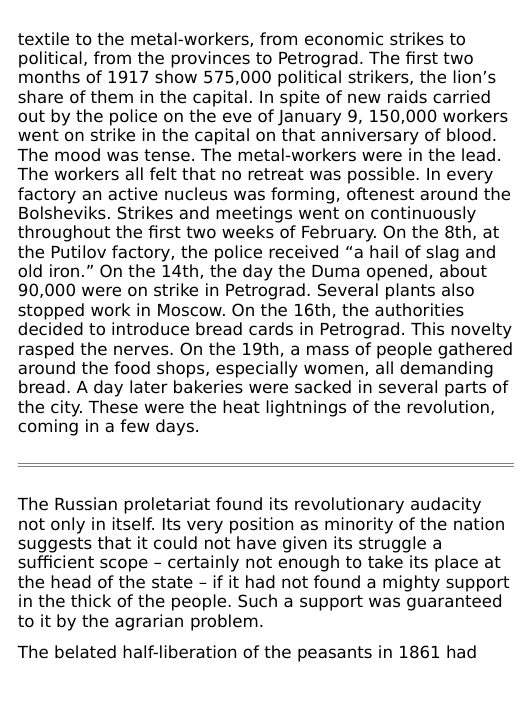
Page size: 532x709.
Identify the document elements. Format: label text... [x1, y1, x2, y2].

text textile to the metal-workers, from economic strikes to political, from the provinces to Petrograd. The first two months of 1917 show 575,000 political strikers, the lion’s share of them in the capital. In spite of new raids carried out by the police on the eve of January 9, 150,000 workers went on strike in the capital on that anniversary of blood. The mood was tense. The metal-workers were in the lead. The workers all felt that no retreat was possible. In every factory an active nucleus was forming, oftenest around the Bolsheviks. Strikes and meetings went on continuously throughout the first two weeks of February. On the 8th, at the Putilov factory, the police received “a hail of slag and old iron.” On the 14th, the day the Duma opened, about 90,000 were on strike in Petrograd. Several plants also stopped work in Moscow. On the 16th, the authorities decided to introduce bread cards in Petrograd. This novelty rasped the nerves. On the 19th, a mass of people gathered around the food shops, especially women, all demanding bread. A day later bakeries were sacked in several parts of the city. These were the heat lightnings of the revolution, coming in a few days. [18, 29, 514, 436]
text The Russian proletariat found its revolutionary audacity not only in itself. Its very position as minority of the nation suggests that it could not have given its struggle a sufficient scope – certainly not enough to take its place at the head of the state – if it had not found a mighty support in the thick of the people. Such a support was guaranteed to it by the agrarian problem. [18, 495, 514, 631]
text The belated half-liberation of the peasants in 1861 had [18, 643, 514, 663]
